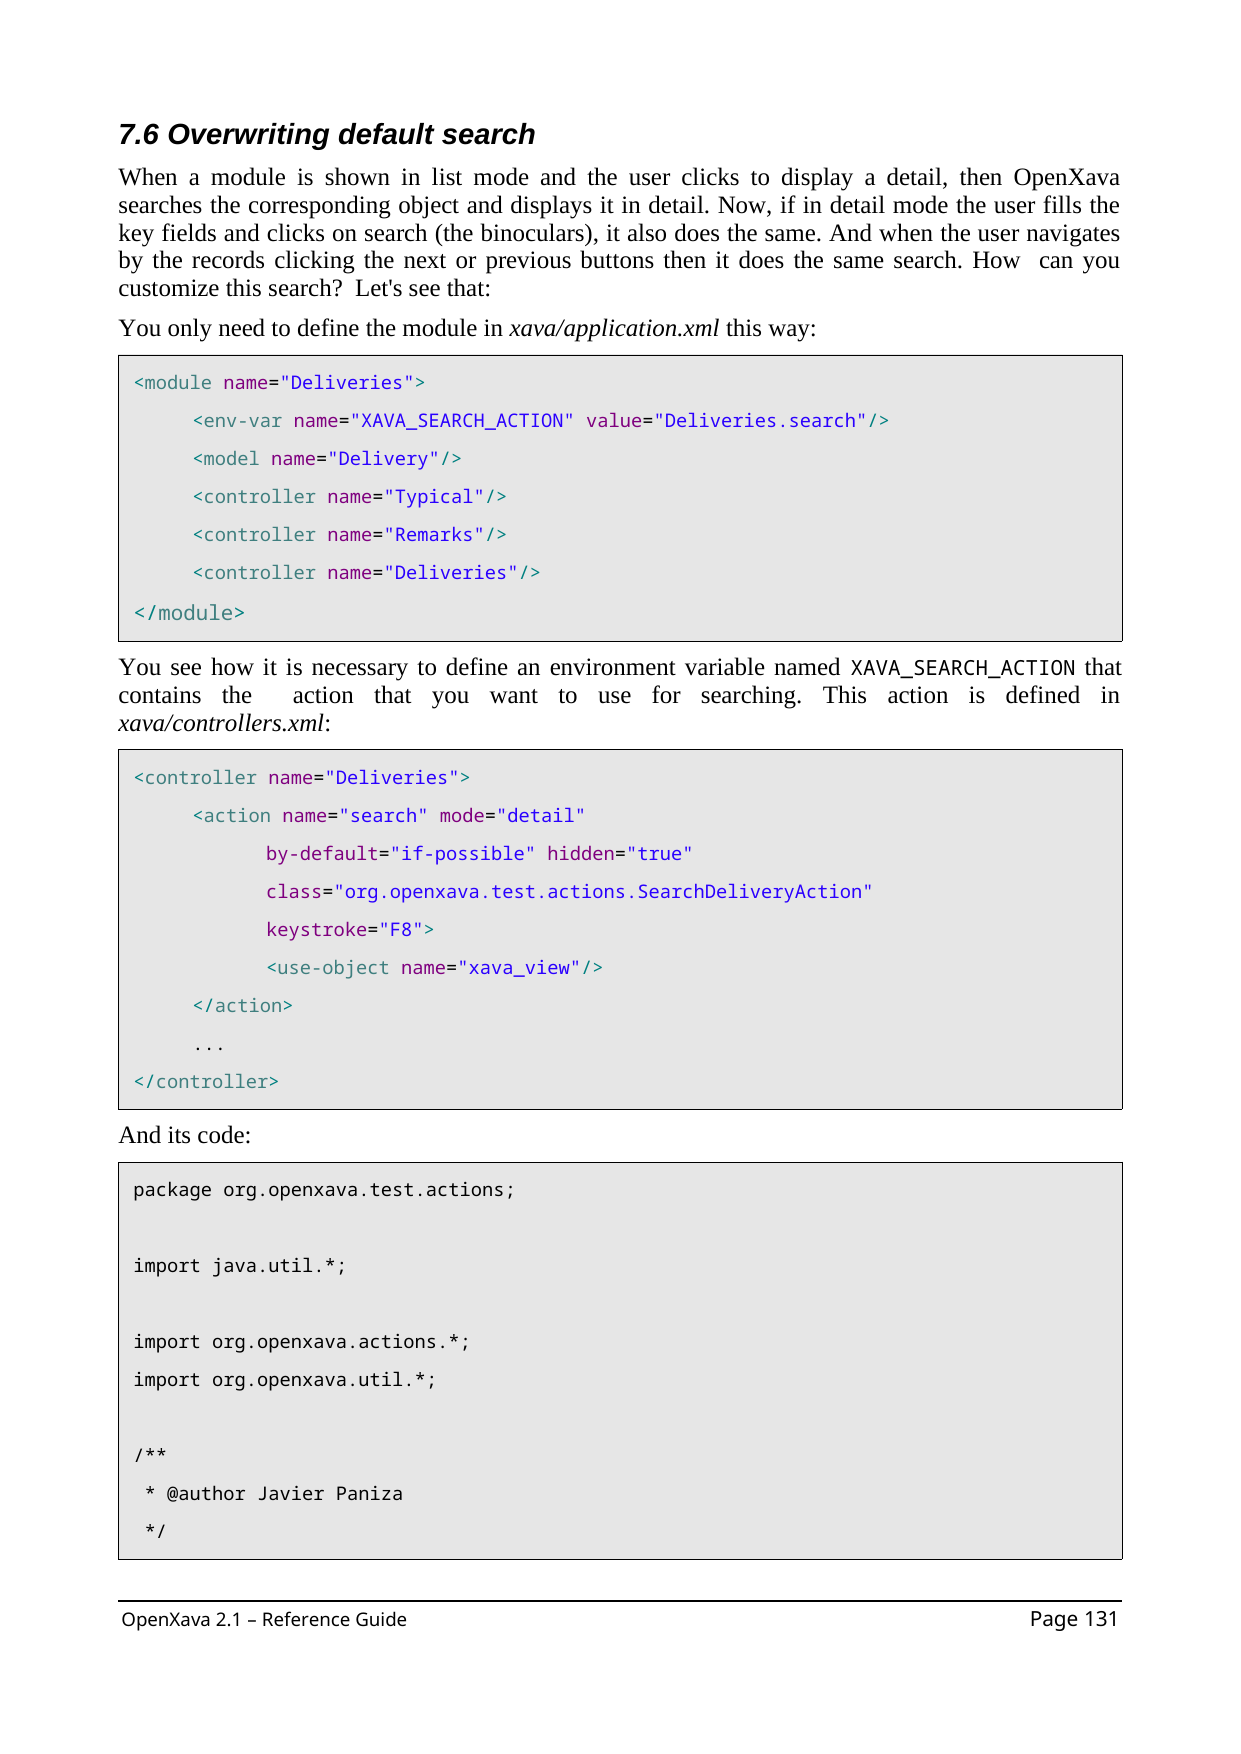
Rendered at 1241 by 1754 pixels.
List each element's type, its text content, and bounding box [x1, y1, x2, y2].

text package org.openxava.test.actions; [119, 1163, 1122, 1199]
text import org.openxava.util.*; [119, 1352, 1122, 1390]
text <env-var name="XAVA_SEARCH_ACTION" value="Deliveries.search"/> [119, 393, 1122, 431]
text <action name="search" mode="detail" [119, 787, 1122, 825]
text * @author Javier Paniza [119, 1466, 1122, 1504]
text </module> [119, 583, 1122, 641]
text import org.openxava.actions.*; [119, 1314, 1122, 1352]
text </action> [119, 977, 1122, 1016]
text /** [119, 1428, 1122, 1466]
text */ [119, 1504, 1122, 1559]
text <controller name="Typical"/> [119, 469, 1122, 507]
text </controller> [119, 1053, 1122, 1109]
text <controller name="Deliveries"> [119, 750, 1122, 787]
text You see how it is necessary to define an environment variable named XAVA_SEARCH_ACTION that contains the action that you want to use for searching. This action is defined in xava/controllers.xml: [118, 653, 1122, 737]
text keystroke="F8"> [119, 901, 1122, 939]
text ... [119, 1016, 1122, 1053]
text <module name="Deliveries"> [119, 356, 1122, 393]
text by-default="if-possible" hidden="true" [119, 825, 1122, 863]
text <model name="Delivery"/> [119, 431, 1122, 469]
text class="org.openxava.test.actions.SearchDeliveryAction" [119, 863, 1122, 901]
text <controller name="Remarks"/> [119, 507, 1122, 545]
subtitle Overwriting default search [118, 118, 1122, 151]
text And its code: [118, 1121, 1122, 1149]
text import java.util.*; [119, 1238, 1122, 1276]
text When a module is shown in list mode and the user clicks to display a detail, then OpenXava searches the corresponding object and displays it in detail. Now, if in detail mode the user fills the key fields and clicks on search (the binoculars), it also does the same. And when the user navigates by the records clicking the next or previous buttons then it does the same search. How can you customize this search? Let's see that: [118, 163, 1122, 302]
text <controller name="Deliveries"/> [119, 545, 1122, 583]
text <use-object name="xava_view"/> [119, 939, 1122, 977]
text You only need to define the module in xava/application.xml this way: [118, 314, 1122, 342]
